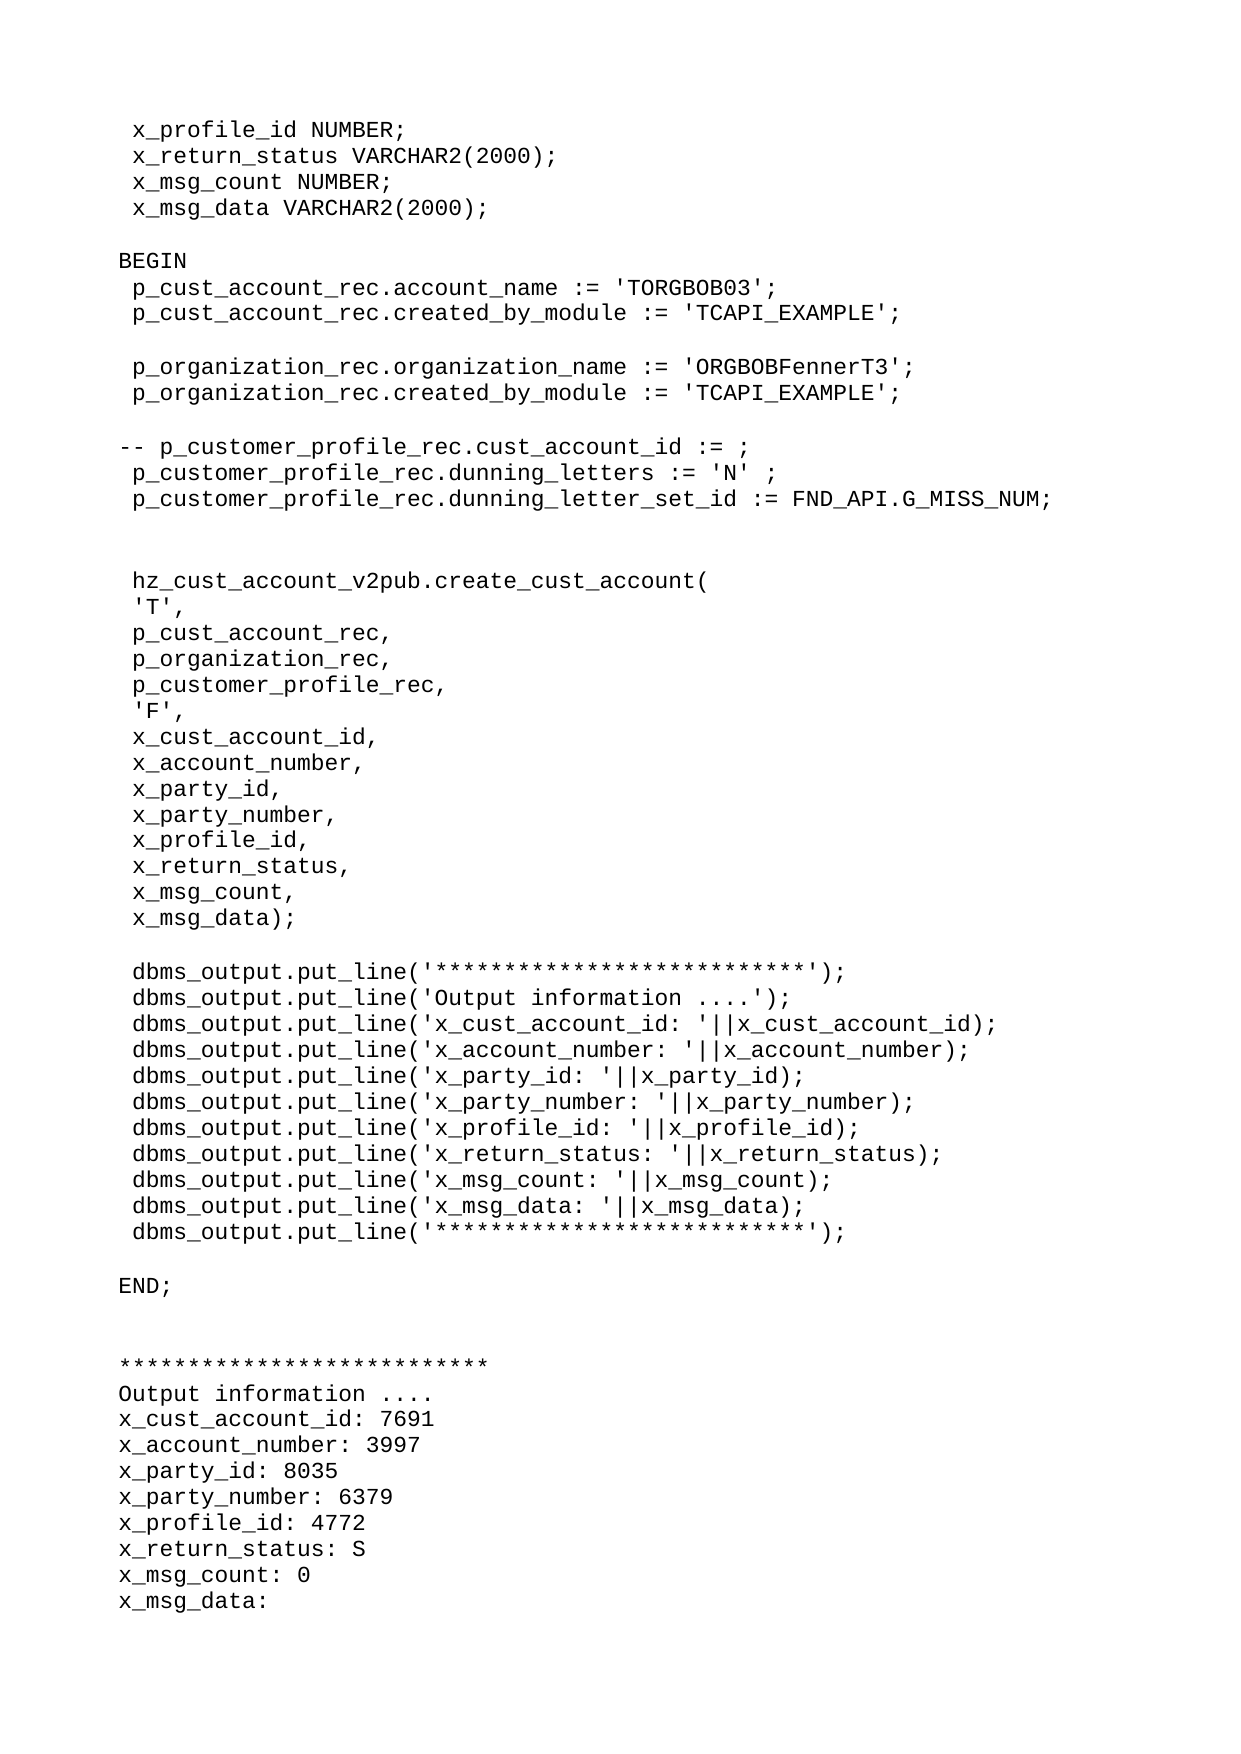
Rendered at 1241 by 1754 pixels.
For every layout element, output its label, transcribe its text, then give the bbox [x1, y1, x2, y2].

text x_profile_id: 4772 [118, 1512, 1122, 1537]
text END; [118, 1274, 1122, 1300]
text dbms_output.put_line('x_profile_id: '||x_profile_id); [118, 1116, 1122, 1142]
text x_msg_count, [118, 881, 1122, 907]
text p_organization_rec.created_by_module := 'TCAPI_EXAMPLE'; [118, 382, 1122, 408]
text x_msg_data VARCHAR2(2000); [118, 196, 1122, 222]
text dbms_output.put_line('***************************'); [118, 961, 1122, 987]
text p_cust_account_rec.created_by_module := 'TCAPI_EXAMPLE'; [118, 302, 1122, 328]
text dbms_output.put_line('x_party_id: '||x_party_id); [118, 1064, 1122, 1090]
text x_profile_id NUMBER; [118, 118, 1122, 144]
text x_msg_count: 0 [118, 1563, 1122, 1589]
text 'T', [118, 595, 1122, 621]
text dbms_output.put_line('x_msg_data: '||x_msg_data); [118, 1194, 1122, 1220]
text x_account_number, [118, 751, 1122, 777]
text p_customer_profile_rec.dunning_letter_set_id := FND_API.G_MISS_NUM; [118, 487, 1122, 513]
text dbms_output.put_line('***************************'); [118, 1220, 1122, 1246]
text BEGIN [118, 250, 1122, 276]
text dbms_output.put_line('x_return_status: '||x_return_status); [118, 1142, 1122, 1168]
text x_account_number: 3997 [118, 1434, 1122, 1460]
text x_return_status: S [118, 1537, 1122, 1563]
text p_organization_rec, [118, 647, 1122, 673]
text x_party_number: 6379 [118, 1486, 1122, 1512]
text x_cust_account_id: 7691 [118, 1408, 1122, 1434]
text x_cust_account_id, [118, 725, 1122, 751]
text x_msg_count NUMBER; [118, 170, 1122, 196]
text Output information .... [118, 1382, 1122, 1408]
text 'F', [118, 699, 1122, 725]
text *************************** [118, 1356, 1122, 1382]
text dbms_output.put_line('x_party_number: '||x_party_number); [118, 1090, 1122, 1116]
text x_party_id: 8035 [118, 1460, 1122, 1486]
text p_cust_account_rec, [118, 621, 1122, 647]
text x_party_id, [118, 777, 1122, 803]
text p_customer_profile_rec, [118, 673, 1122, 699]
text x_return_status, [118, 855, 1122, 881]
text x_msg_data); [118, 907, 1122, 933]
text dbms_output.put_line('x_cust_account_id: '||x_cust_account_id); [118, 1012, 1122, 1038]
text p_cust_account_rec.account_name := 'TORGBOB03'; [118, 276, 1122, 302]
text p_organization_rec.organization_name := 'ORGBOBFennerT3'; [118, 356, 1122, 382]
text x_party_number, [118, 803, 1122, 829]
text x_msg_data: [118, 1589, 1122, 1615]
text -- p_customer_profile_rec.cust_account_id := ; [118, 436, 1122, 462]
text dbms_output.put_line('x_account_number: '||x_account_number); [118, 1038, 1122, 1064]
text dbms_output.put_line('x_msg_count: '||x_msg_count); [118, 1168, 1122, 1194]
text x_return_status VARCHAR2(2000); [118, 144, 1122, 170]
text x_profile_id, [118, 829, 1122, 855]
text p_customer_profile_rec.dunning_letters := 'N' ; [118, 462, 1122, 487]
text hz_cust_account_v2pub.create_cust_account( [118, 569, 1122, 595]
text dbms_output.put_line('Output information ....'); [118, 987, 1122, 1012]
